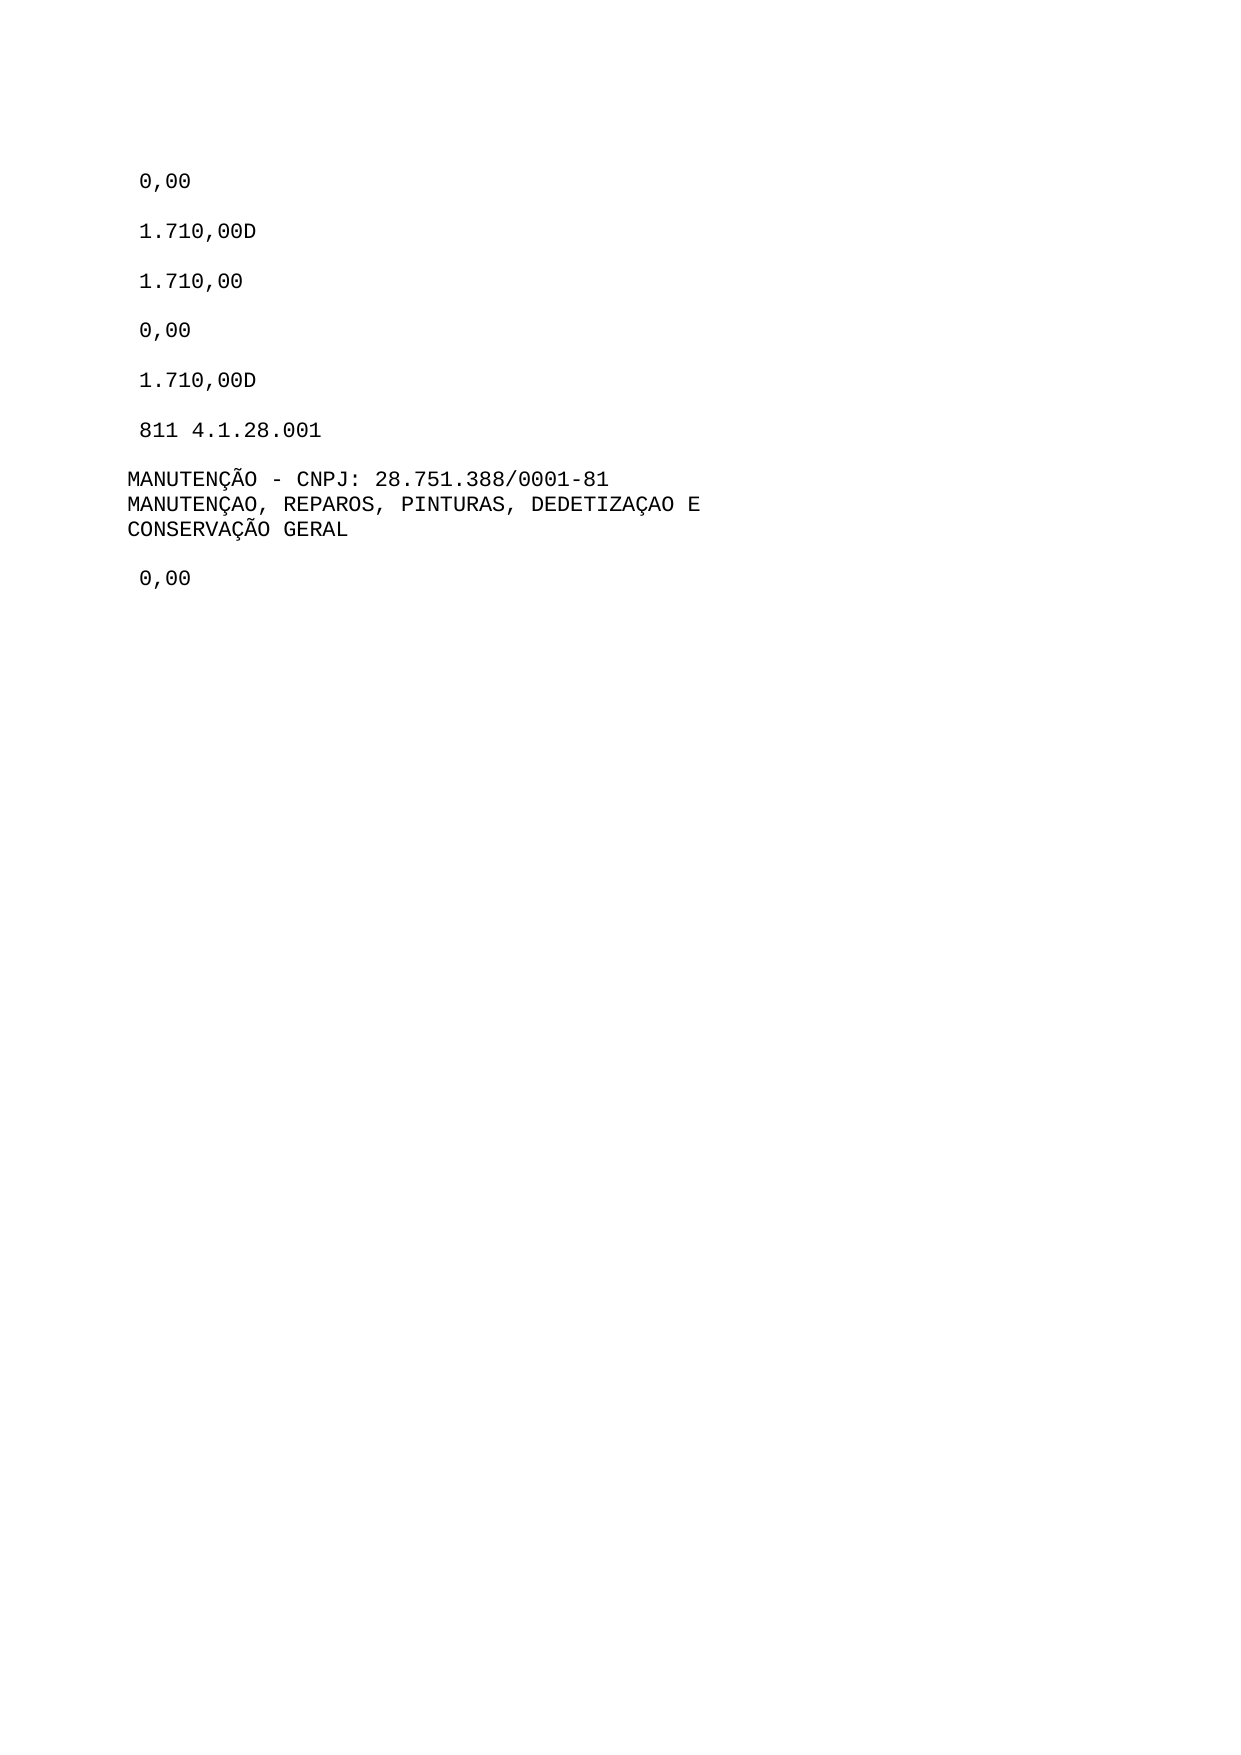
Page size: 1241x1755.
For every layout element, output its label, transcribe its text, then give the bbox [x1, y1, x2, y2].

text 1.710,00D [139, 369, 1066, 394]
text 0,00 [139, 567, 1066, 592]
text MANUTENÇÃO - CNPJ: 28.751.388/0001-81 MANUTENÇAO, REPAROS, PINTURAS, DEDETIZAÇAO E CONSERVAÇÃO GERAL [127, 468, 744, 543]
text 1.710,00D [139, 220, 1066, 245]
text 1.710,00 [139, 270, 1066, 294]
text 0,00 [139, 171, 1066, 195]
text 0,00 [139, 319, 1066, 344]
text 811 4.1.28.001 [139, 419, 1066, 443]
